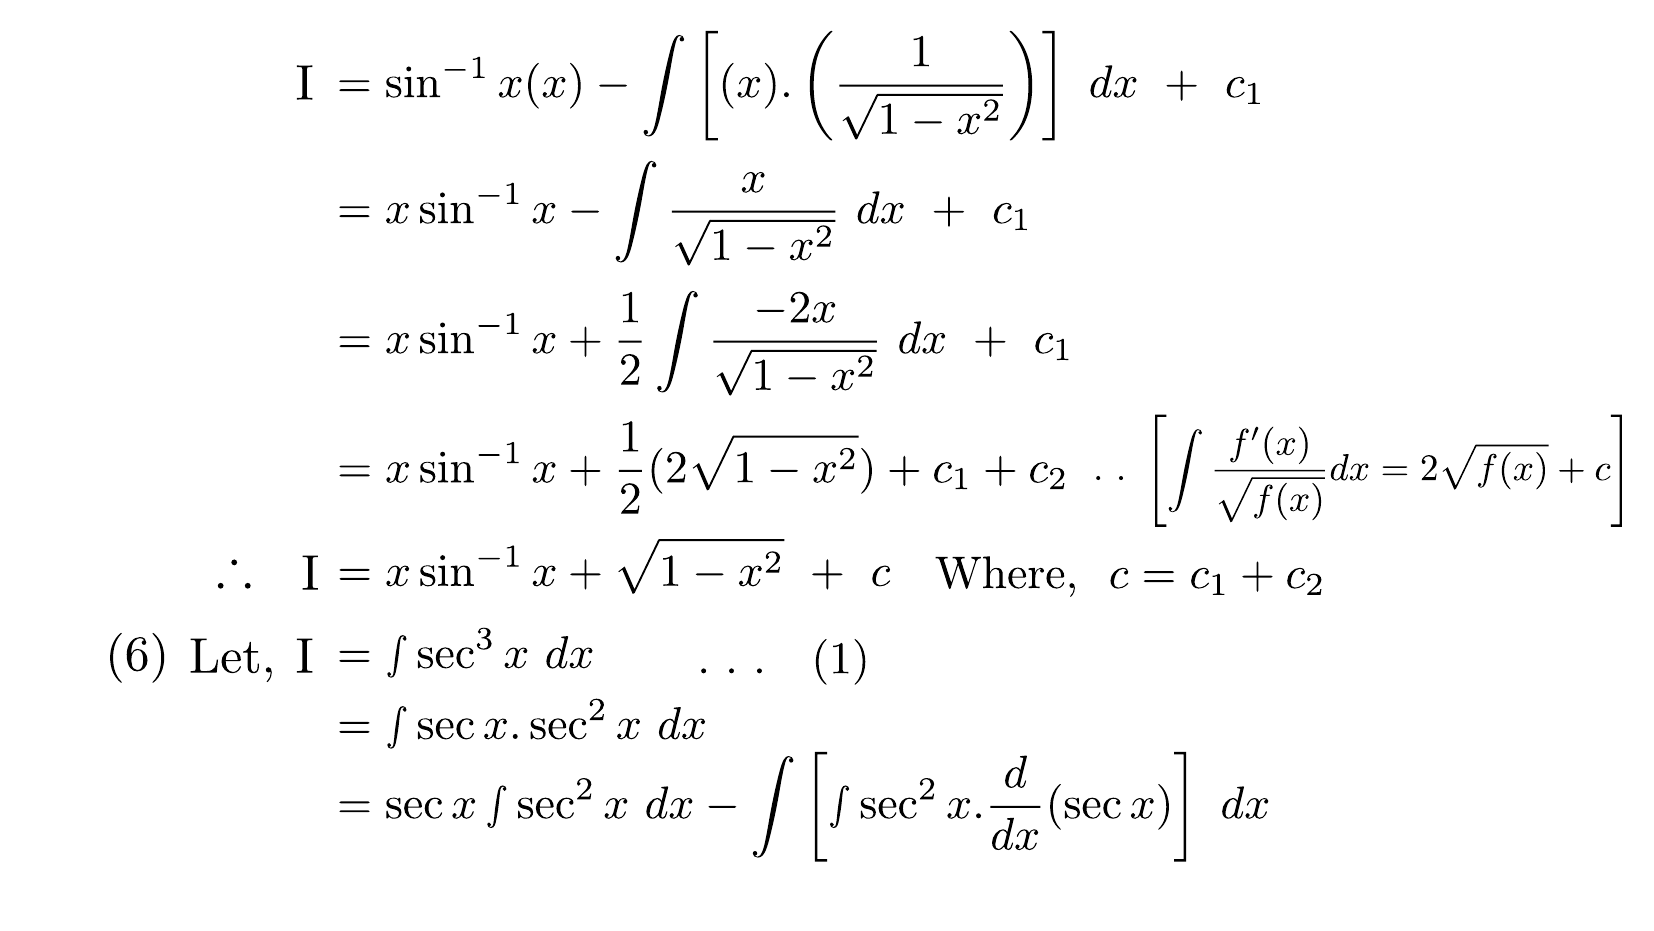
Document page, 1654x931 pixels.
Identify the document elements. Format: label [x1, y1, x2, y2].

text_box [190, 638, 272, 683]
text_box [339, 290, 1069, 396]
title [47, 36, 1607, 886]
text_box [302, 555, 318, 590]
text_box [296, 638, 313, 673]
text_box [217, 559, 251, 589]
text_box [338, 627, 593, 678]
text_box [339, 539, 891, 594]
text_box [107, 632, 165, 683]
text_box [296, 65, 313, 100]
text_box [338, 698, 706, 749]
text_box [338, 30, 1260, 141]
text_box [338, 160, 1027, 266]
text_box [338, 751, 1269, 862]
text_box [1094, 414, 1622, 527]
text_box [935, 556, 1322, 597]
text_box [339, 420, 1065, 514]
text_box [699, 638, 866, 685]
